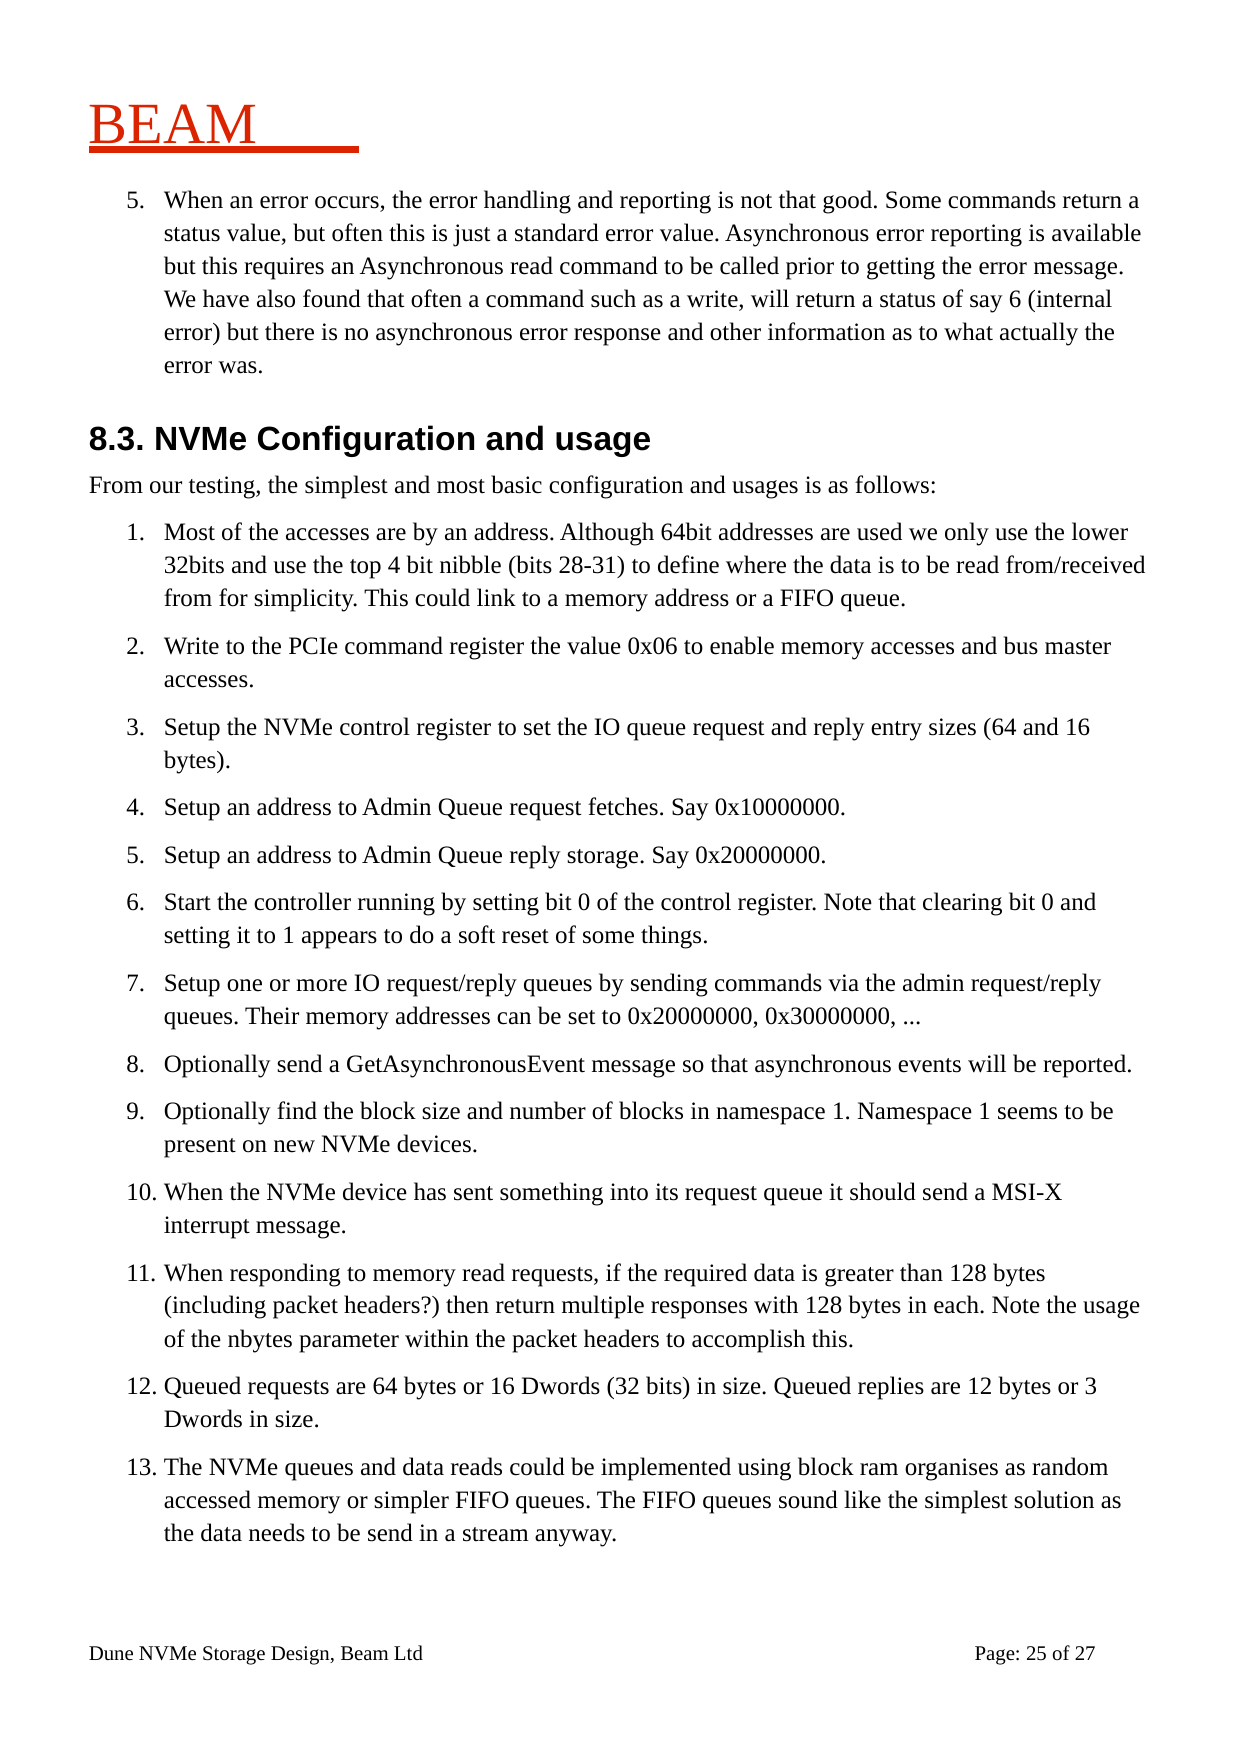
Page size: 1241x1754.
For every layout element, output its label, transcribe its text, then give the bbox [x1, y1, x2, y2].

list Queued requests are 64 bytes or 16 Dwords (32 bits) in size. Queued replies are 12 bytes or 3 Dwords in size. [126, 1371, 1152, 1433]
list Optionally send a GetAsynchronousEvent message so that asynchronous events will be reported. [126, 1049, 1152, 1077]
list Start the controller running by setting bit 0 of the control register. Note that clearing bit 0 and setting it to 1 appears to do a soft reset of some things. [126, 887, 1152, 949]
list Setup the NVMe control register to set the IO queue request and reply entry sizes (64 and 16 bytes). [126, 712, 1152, 773]
text From our testing, the simplest and most basic configuration and usages is as follows: [88, 470, 1152, 498]
list When responding to memory read requests, if the required data is greater than 128 bytes (including packet headers?) then return multiple responses with 128 bytes in each. Note the usage of the nbytes parameter within the packet headers to accomplish this. [126, 1258, 1152, 1352]
list Setup one or more IO request/reply queues by sending commands via the admin request/reply queues. Their memory addresses can be set to 0x20000000, 0x30000000, ... [126, 968, 1152, 1030]
list Write to the PCIe command register the value 0x06 to enable memory accesses and bus master accesses. [126, 631, 1152, 693]
list Setup an address to Admin Queue reply storage. Say 0x20000000. [126, 840, 1152, 869]
list When an error occurs, the error handling and reporting is not that good. Some commands return a status value, but often this is just a standard error value. Asynchronous error reporting is available but this requires an Asynchronous read command to be called prior to getting the error message. We have also found that often a command such as a write, will return a status of say 6 (internal error) but there is no asynchronous error response and other information as to what actually the error was. [126, 185, 1152, 379]
list Setup an address to Admin Queue request fetches. Say 0x10000000. [126, 792, 1152, 821]
list Most of the accesses are by an address. Although 64bit addresses are used we only use the lower 32bits and use the top 4 bit nibble (bits 28-31) to define where the data is to be read from/received from for simplicity. This could link to a memory address or a FIFO queue. [126, 517, 1152, 612]
list When the NVMe device has sent something into its request queue it should send a MSI-X interrupt message. [126, 1177, 1152, 1239]
list Optionally find the block size and number of blocks in namespace 1. Namespace 1 seems to be present on new NVMe devices. [126, 1096, 1152, 1158]
subtitle NVMe Configuration and usage [88, 419, 1152, 457]
list The NVMe queues and data reads could be implemented using block ram organises as random accessed memory or simpler FIFO queues. The FIFO queues sound like the simplest solution as the data needs to be send in a stream anyway. [126, 1452, 1152, 1547]
